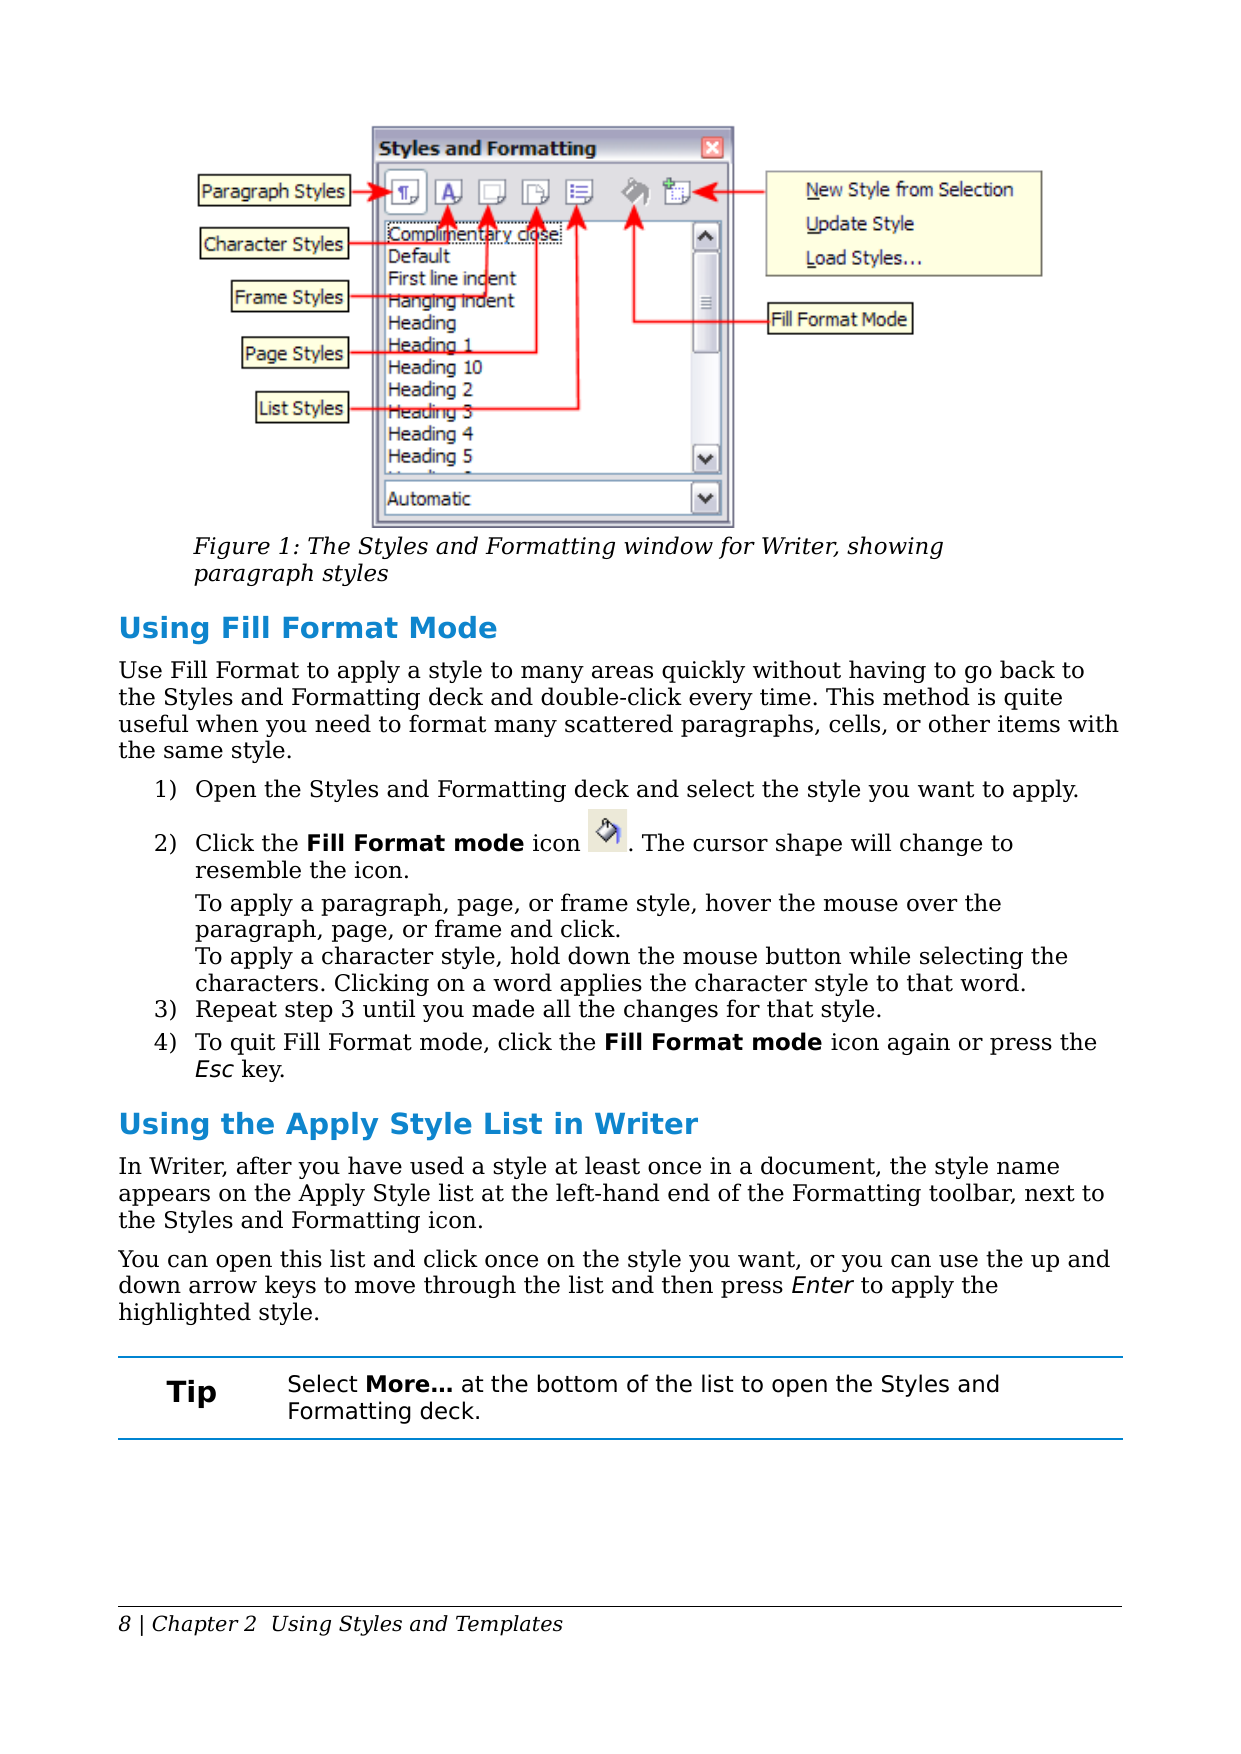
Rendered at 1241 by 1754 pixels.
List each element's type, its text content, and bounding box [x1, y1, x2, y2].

subtitle Using the Apply Style List in Writer [118, 1107, 1122, 1141]
list To quit Fill Format mode, click the Fill Format mode icon again or press the Esc key. [177, 1029, 1122, 1083]
list Click the Fill Format mode icon . The cursor shape will change to resemble the icon. [177, 809, 1122, 884]
text Figure 1: The Styles and Formatting window for Writer, showing paragraph styles [193, 533, 1047, 587]
table_header Tip [118, 1358, 266, 1438]
table_header Select More… at the bottom of the list to open the Styles and Formatting deck. [266, 1358, 1122, 1438]
subtitle Using Fill Format Mode [118, 611, 1122, 645]
list Repeat step 3 until you made all the changes for that style. [177, 997, 1122, 1023]
text You can open this list and click once on the style you want, or you can use the up and down arrow keys to move through the list and then press Enter to apply the highlighted style. [118, 1246, 1122, 1326]
list Open the Styles and Formatting deck and select the style you want to apply. [177, 777, 1122, 803]
picture [193, 118, 1048, 528]
text Use Fill Format to apply a style to many areas quickly without having to go back to the Styles and Formatting deck and double-click every time. This method is quite useful when you need to format many scattered paragraphs, cells, or other items with the same style. [118, 657, 1122, 764]
text In Writer, after you have used a style at least once in a document, the style name appears on the Apply Style list at the left-hand end of the Formatting toolbar, next to the Styles and Formatting icon. [118, 1153, 1122, 1233]
picture [588, 809, 628, 852]
list To apply a paragraph, page, or frame style, hover the mouse over the paragraph, page, or frame and click. To apply a character style, hold down the mouse button while selecting the characters. Clicking on a word applies the character style to that word. [195, 890, 1122, 997]
